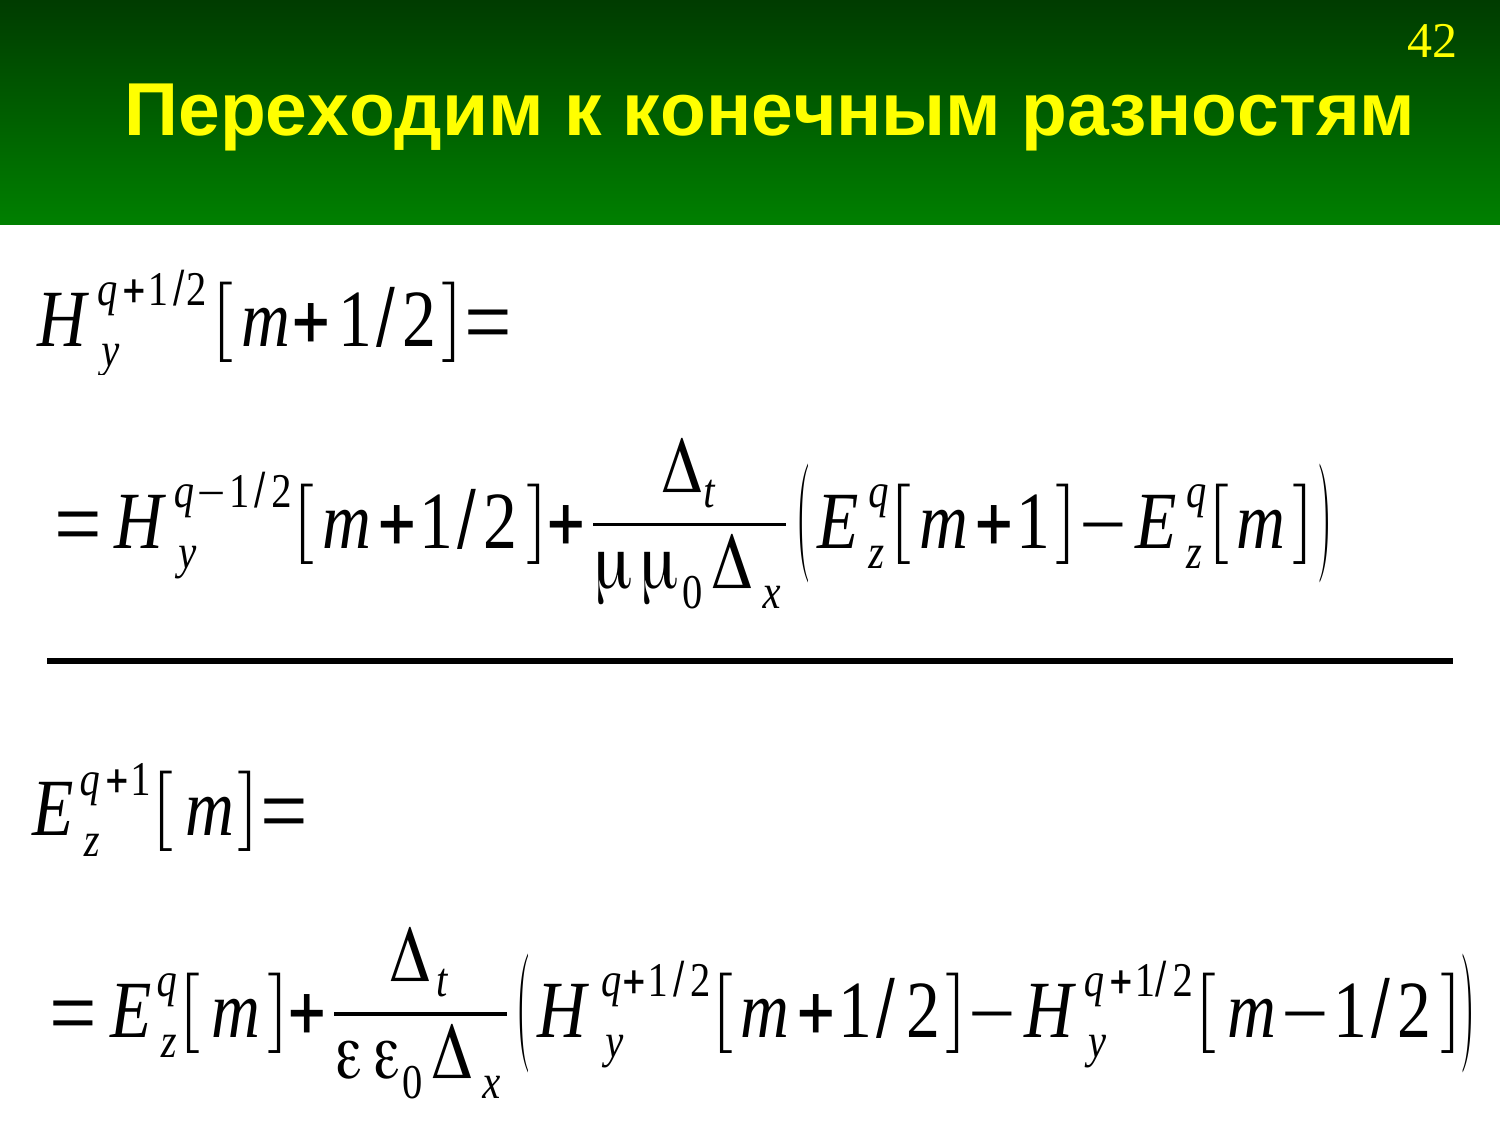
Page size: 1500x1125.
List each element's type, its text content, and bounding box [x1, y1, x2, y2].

chart [34, 431, 1347, 621]
chart [29, 920, 1492, 1111]
title Переходим к конечным разностям [100, 7, 1441, 204]
chart [16, 259, 534, 375]
chart [11, 749, 329, 865]
